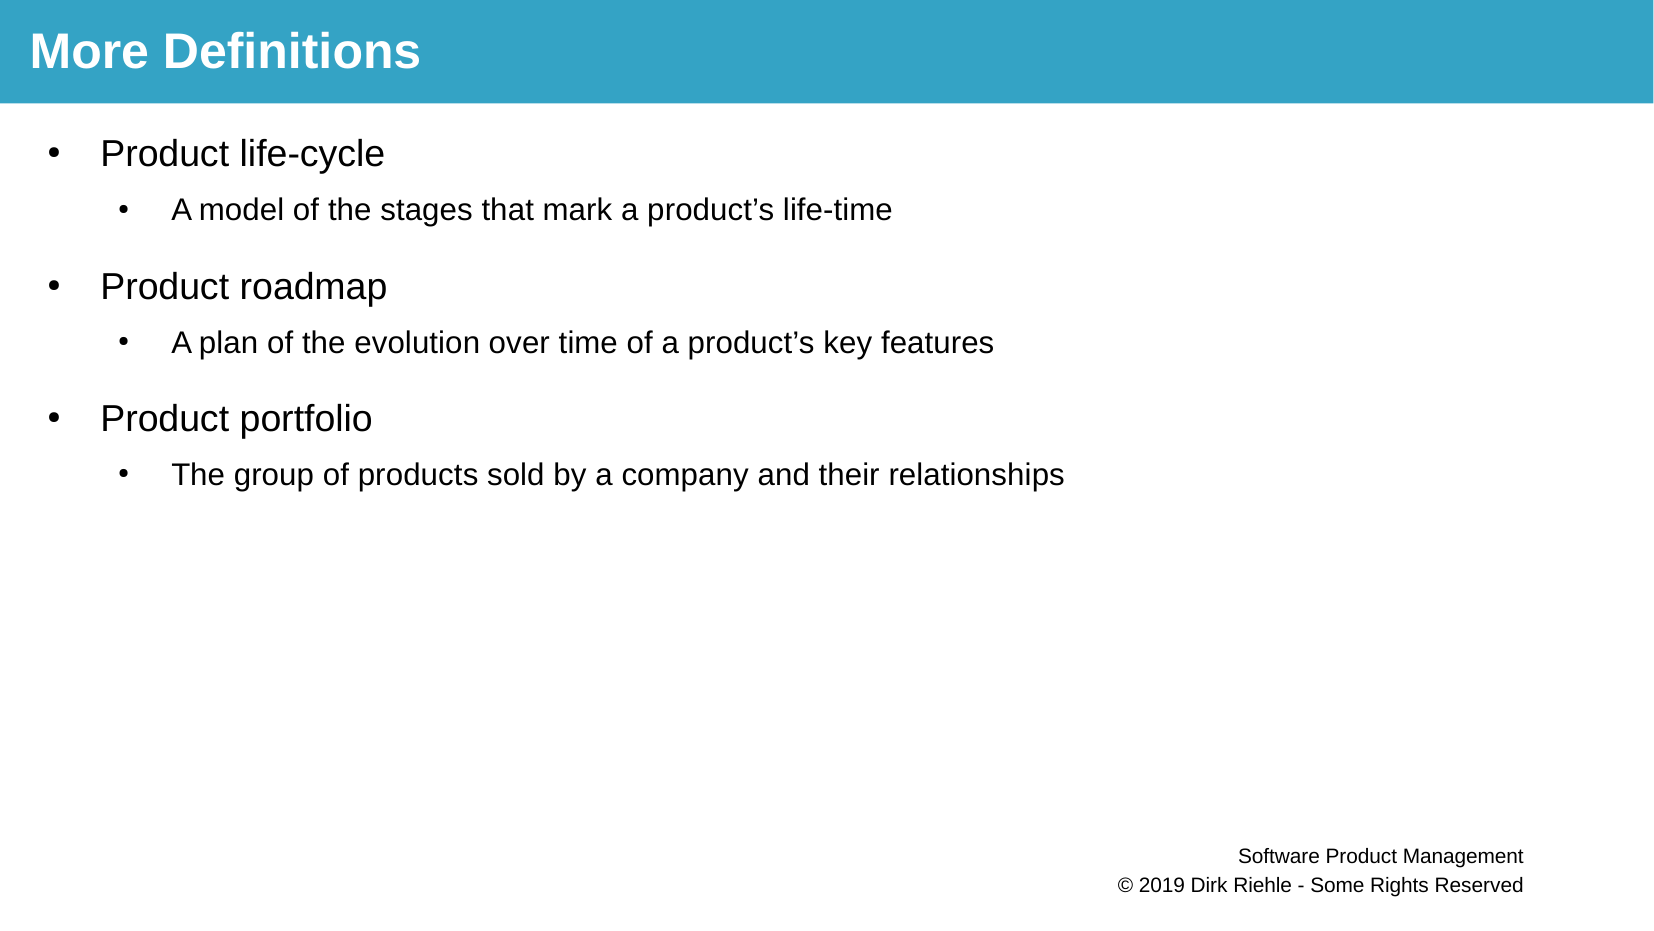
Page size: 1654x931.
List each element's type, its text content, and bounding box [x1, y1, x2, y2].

title More Definitions [0, 0, 1654, 104]
list Product life-cycle A model of the stages that mark a product’s life-time Product roadmap A plan of the evolution over time of a product’s key features Product portfolio The group of products sold by a company and their relationships [29, 132, 1625, 813]
